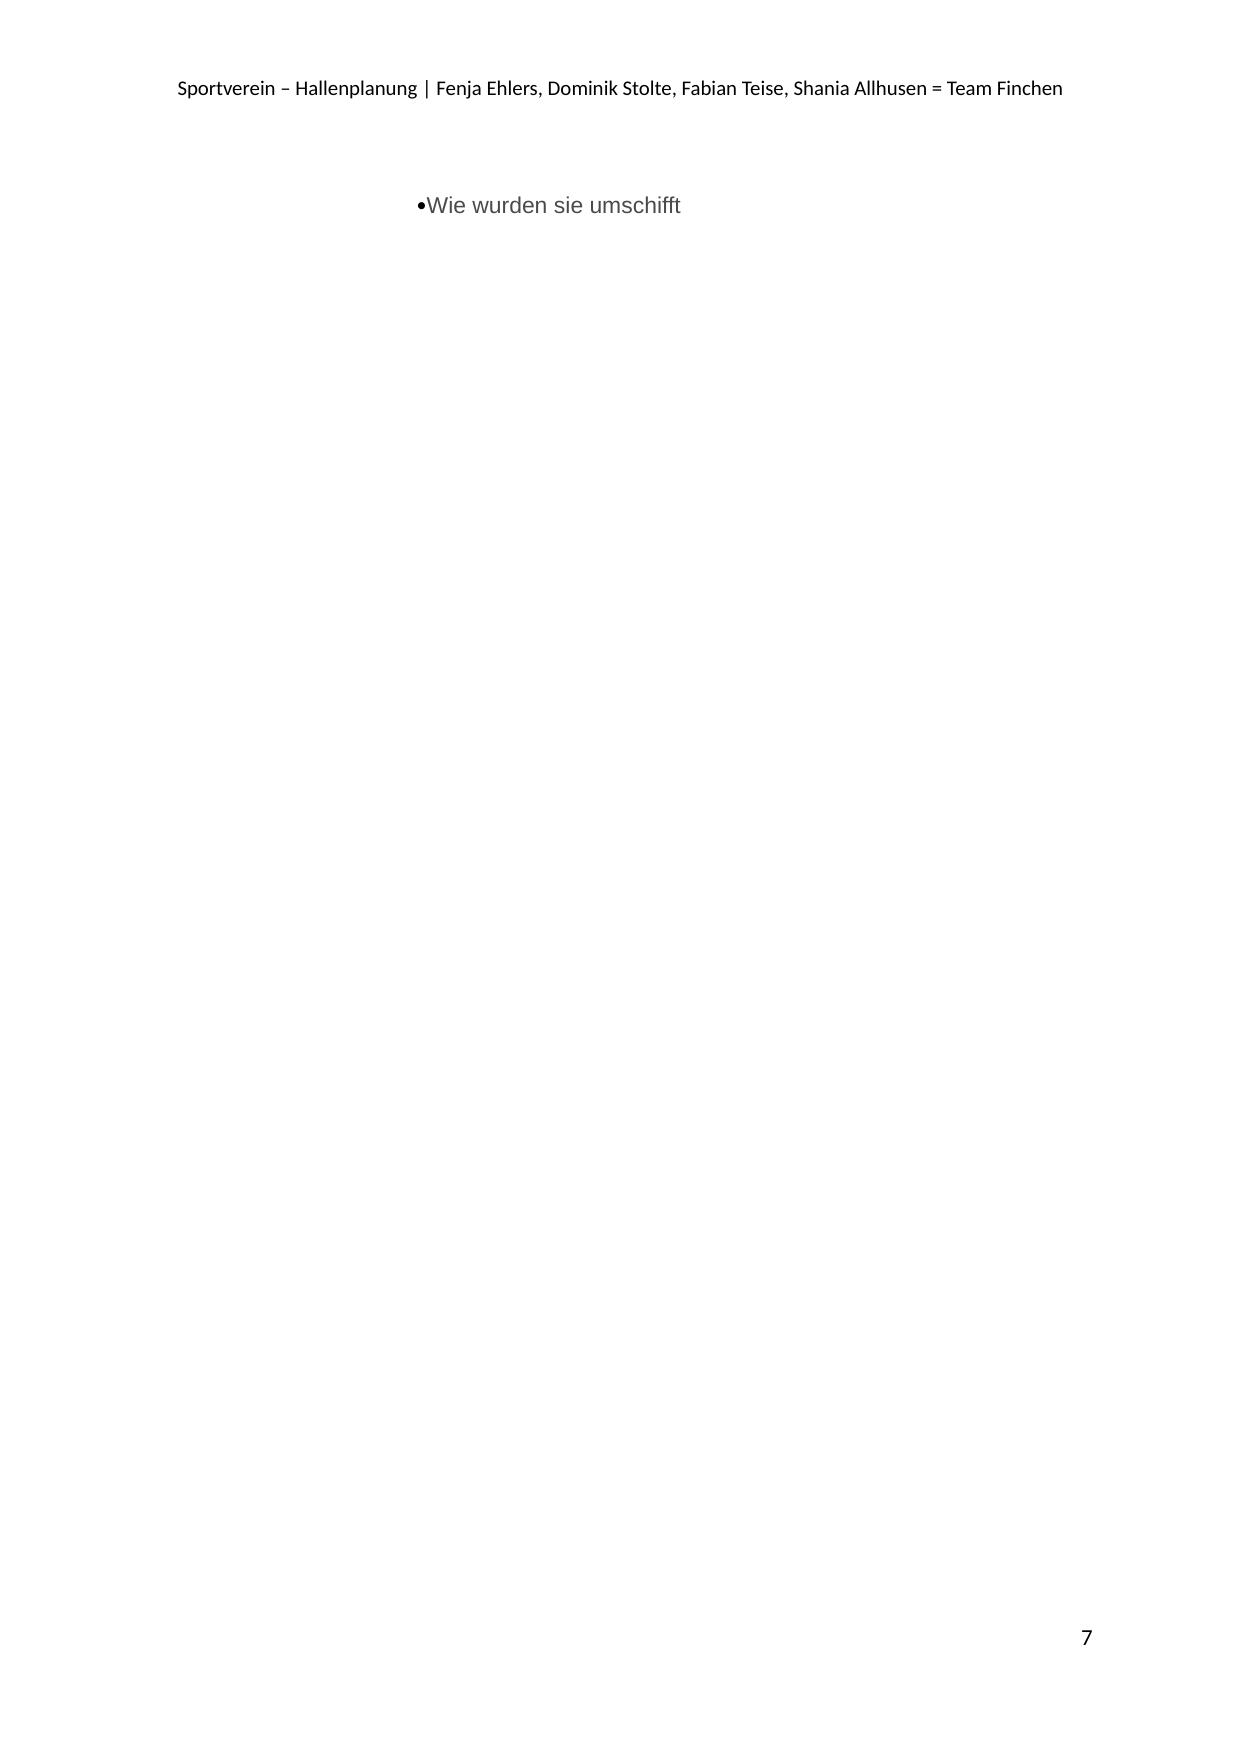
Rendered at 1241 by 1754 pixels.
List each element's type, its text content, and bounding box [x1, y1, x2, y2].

list Wie wurden sie umschifft [418, 181, 1092, 218]
